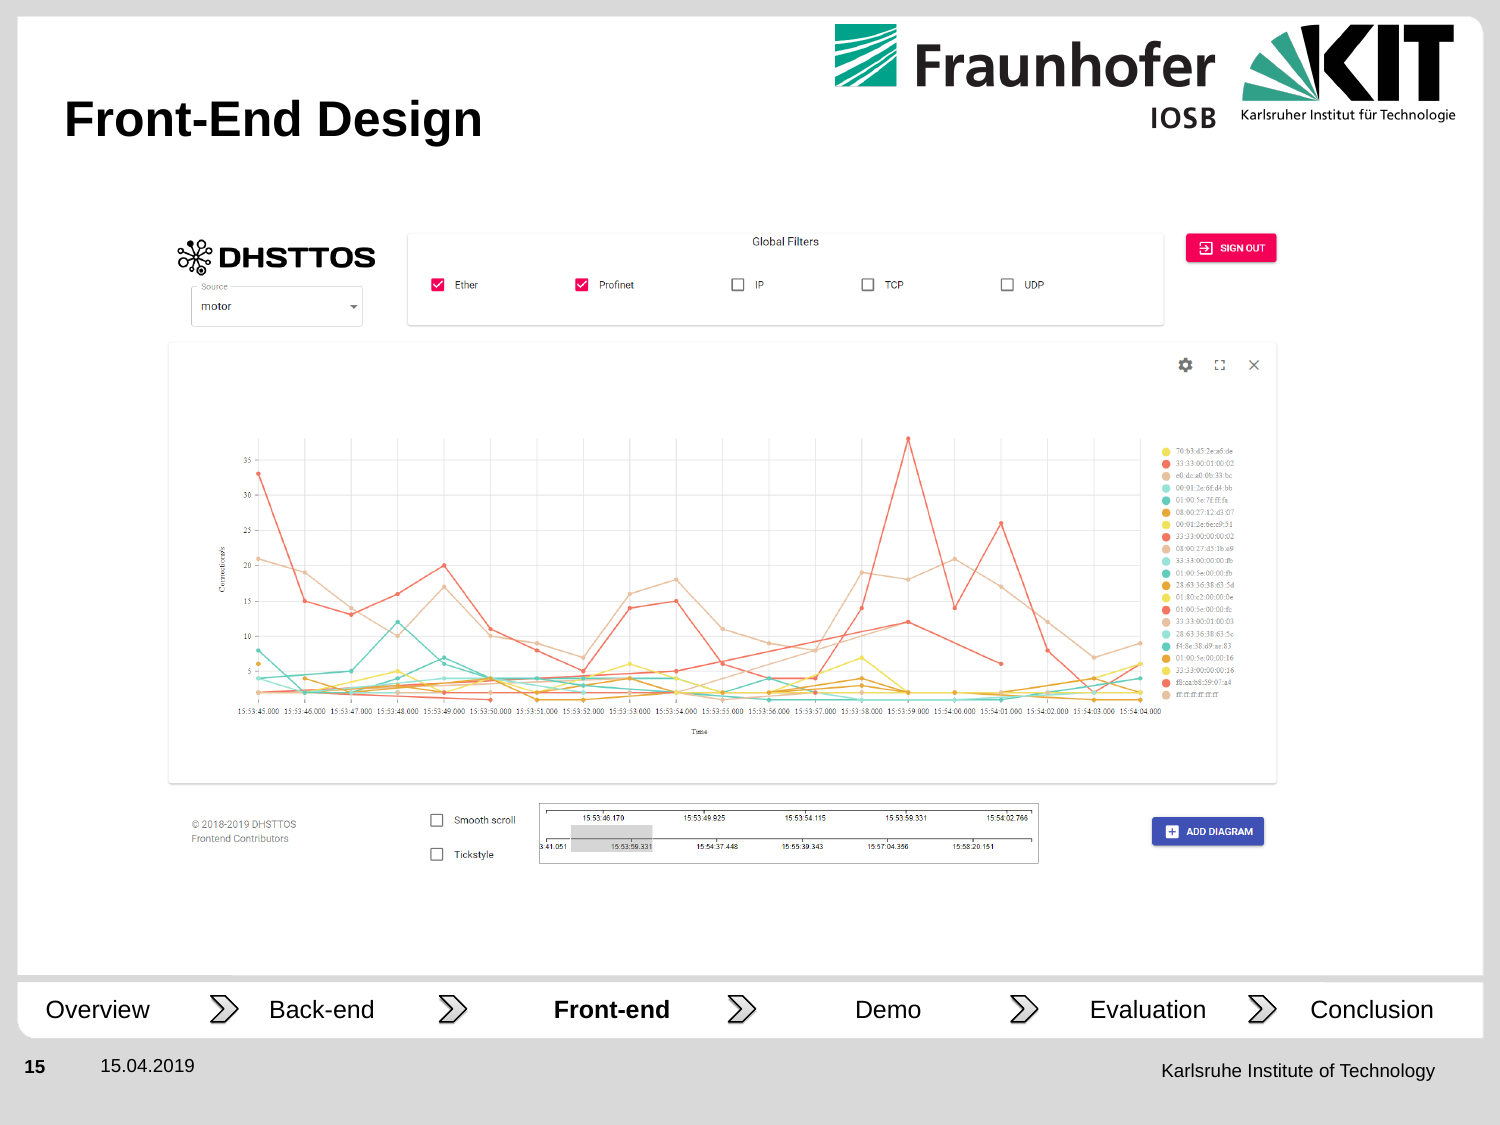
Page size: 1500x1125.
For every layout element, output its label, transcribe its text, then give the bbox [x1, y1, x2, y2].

text_box Conclusion [1295, 986, 1500, 1031]
text_box Front-end [539, 986, 686, 1031]
text_box [210, 995, 238, 1022]
text_box [728, 995, 756, 1022]
text_box Evaluation [1075, 986, 1222, 1031]
text_box Demo [840, 986, 937, 1031]
text_box [1248, 995, 1277, 1022]
title Front-End Design [64, 54, 1198, 147]
text_box [1010, 995, 1038, 1022]
text_box 15.04.2019 [100, 1053, 272, 1113]
text_box [439, 995, 467, 1022]
text_box Overview [30, 986, 194, 1031]
text_box Back-end [254, 986, 418, 1031]
picture [0, 0, 1500, 1125]
